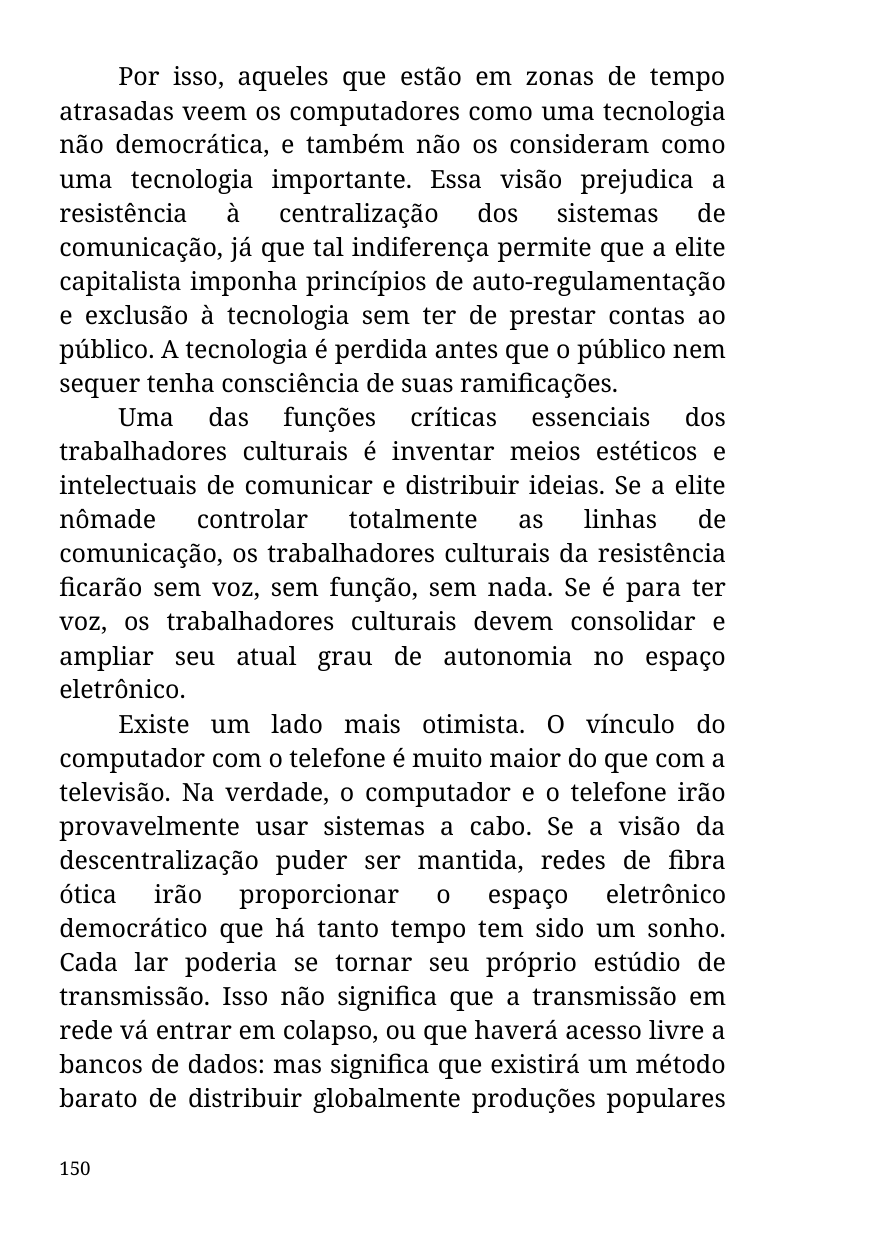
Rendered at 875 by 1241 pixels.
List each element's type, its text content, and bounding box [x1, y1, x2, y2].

text Por isso, aqueles que estão em zonas de tempo atrasadas veem os computadores como uma tecnologia não democrática, e também não os consideram como uma tecnologia importante. Essa visão prejudica a resistência à centralização dos sistemas de comunicação, já que tal indiferença permite que a elite capitalista imponha princípios de auto-regulamentação e exclusão à tecnologia sem ter de prestar contas ao público. A tecnologia é perdida antes que o público nem sequer tenha consciência de suas ramificações. [59, 59, 726, 400]
text Uma das funções críticas essenciais dos trabalhadores culturais é inventar meios estéticos e intelectuais de comunicar e distribuir ideias. Se a elite nômade controlar totalmente as linhas de comunicação, os trabalhadores culturais da resistência ficarão sem voz, sem função, sem nada. Se é para ter voz, os trabalhadores culturais devem consolidar e ampliar seu atual grau de autonomia no espaço eletrônico. [59, 400, 726, 706]
text Existe um lado mais otimista. O vínculo do computador com o telefone é muito maior do que com a televisão. Na verdade, o computador e o telefone irão provavelmente usar sistemas a cabo. Se a visão da descentralização puder ser mantida, redes de fibra ótica irão proporcionar o espaço eletrônico democrático que há tanto tempo tem sido um sonho. Cada lar poderia se tornar seu próprio estúdio de transmissão. Isso não significa que a transmissão em rede vá entrar em colapso, ou que haverá acesso livre a bancos de dados: mas significa que existirá um método barato de distribuir globalmente produções populares [59, 706, 726, 1115]
